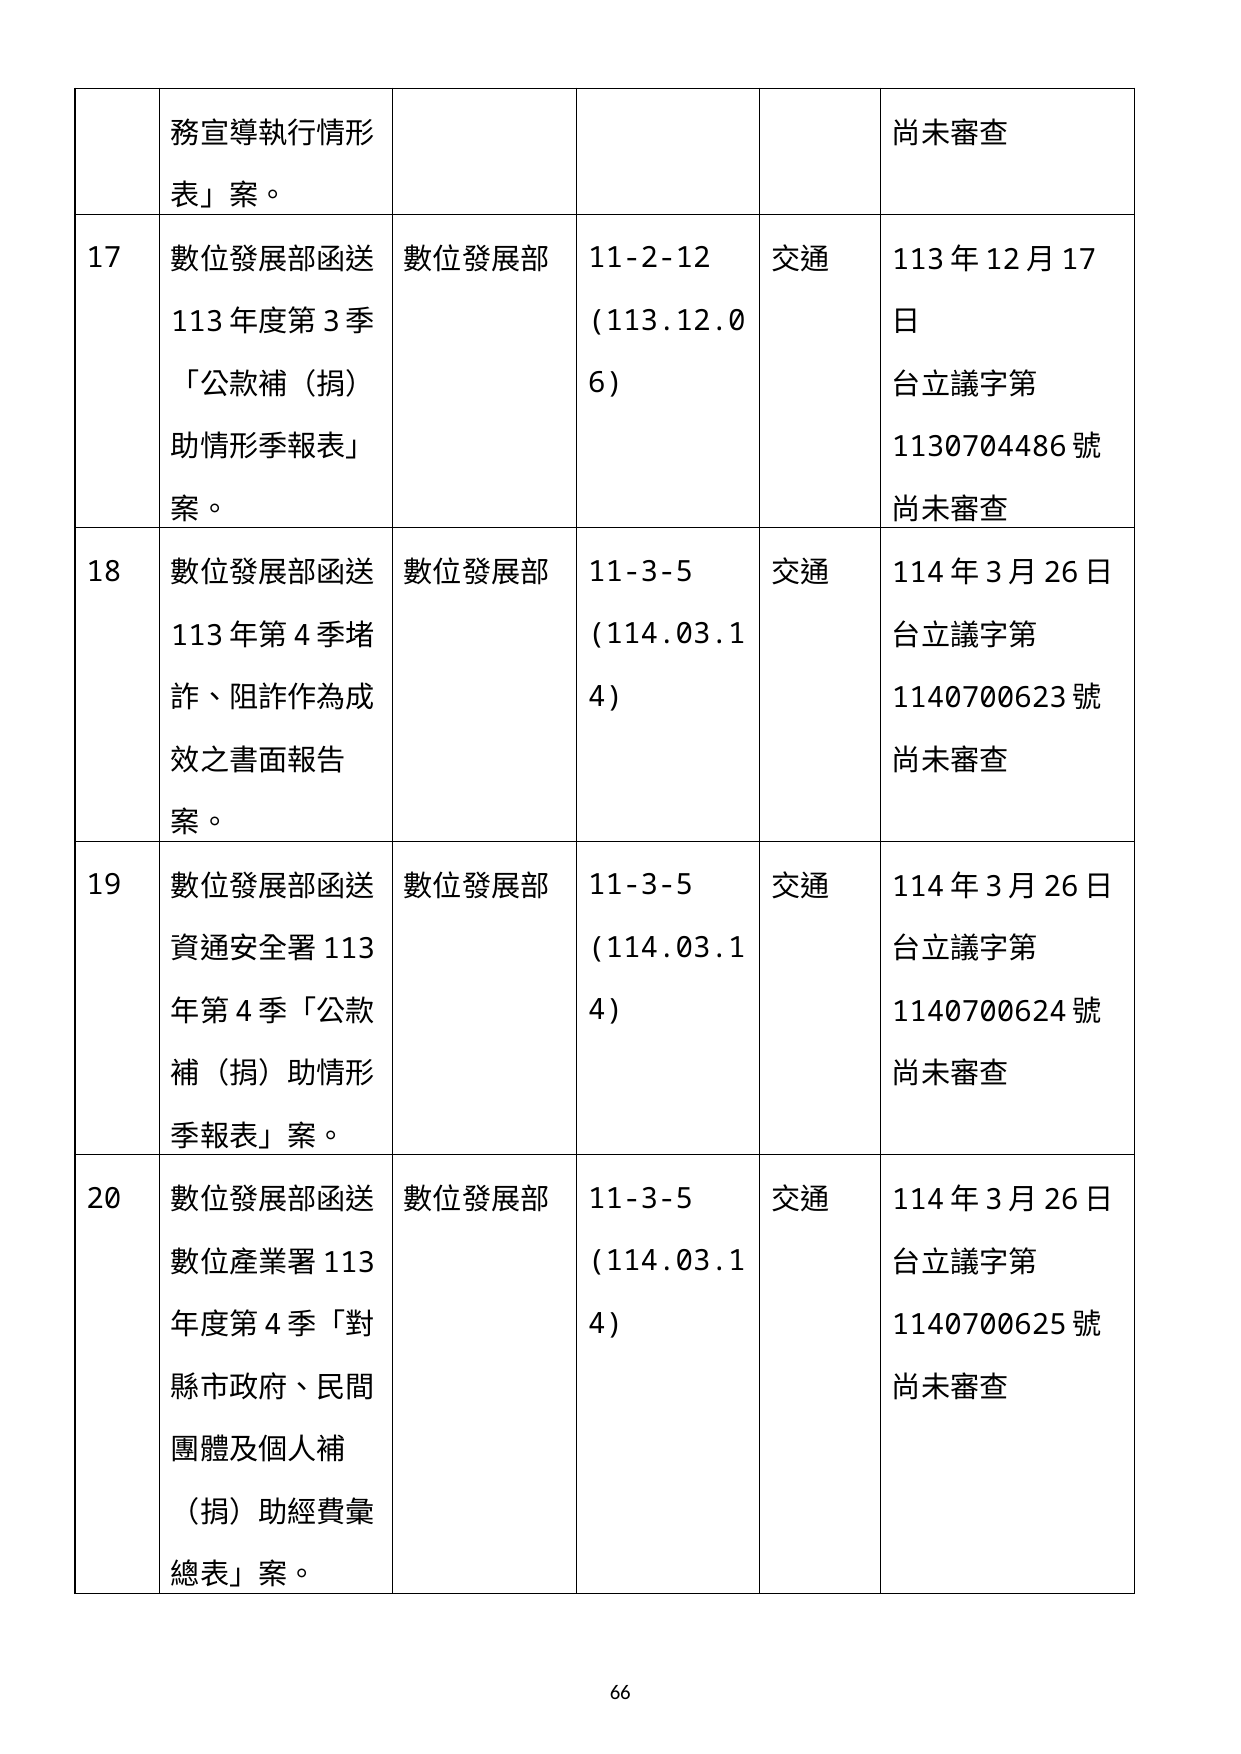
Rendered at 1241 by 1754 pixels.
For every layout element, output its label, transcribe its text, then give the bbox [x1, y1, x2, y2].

table_cell 務宣導執行情形表」案。 [160, 89, 392, 214]
table_cell 18 [76, 528, 159, 841]
table_cell 114年3月26日 台立議字第1140700624號 尚未審查 [881, 842, 1134, 1154]
table_cell 11-3-5 (114.03.14) [577, 528, 759, 841]
table_cell 尚未審查 [881, 89, 1134, 214]
table_cell [393, 89, 576, 214]
table_cell 交通 [760, 215, 880, 527]
table_cell 20 [76, 1155, 159, 1593]
table_cell [760, 89, 880, 214]
table_cell 數位發展部函送數位產業署113年度第4季「對縣市政府、民間團體及個人補（捐）助經費彙總表」案。 [160, 1155, 392, 1593]
table_cell 11-3-5 (114.03.14) [577, 1155, 759, 1593]
table_cell 17 [76, 215, 159, 527]
table_cell [577, 89, 759, 214]
table_cell 交通 [760, 842, 880, 1154]
table_cell 數位發展部函送資通安全署113年第4季「公款補（捐）助情形季報表」案。 [160, 842, 392, 1154]
table_cell 11-2-12 (113.12.06) [577, 215, 759, 527]
table_cell 數位發展部 [393, 842, 576, 1154]
table_cell 114年3月26日 台立議字第1140700625號 尚未審查 [881, 1155, 1134, 1593]
table_cell 11-3-5 (114.03.14) [577, 842, 759, 1154]
table_cell 數位發展部 [393, 528, 576, 841]
table_cell 19 [76, 842, 159, 1154]
table_cell 113年12月17日 台立議字第1130704486號 尚未審查 [881, 215, 1134, 527]
table_cell 114年3月26日 台立議字第1140700623號 尚未審查 [881, 528, 1134, 841]
table_cell 交通 [760, 528, 880, 841]
table_cell [76, 89, 159, 214]
table_cell 交通 [760, 1155, 880, 1593]
table_cell 數位發展部函送113年第4季堵詐、阻詐作為成效之書面報告案。 [160, 528, 392, 841]
table_cell 數位發展部函送113年度第3季「公款補（捐）助情形季報表」案。 [160, 215, 392, 527]
table_cell 數位發展部 [393, 215, 576, 527]
table_cell 數位發展部 [393, 1155, 576, 1593]
